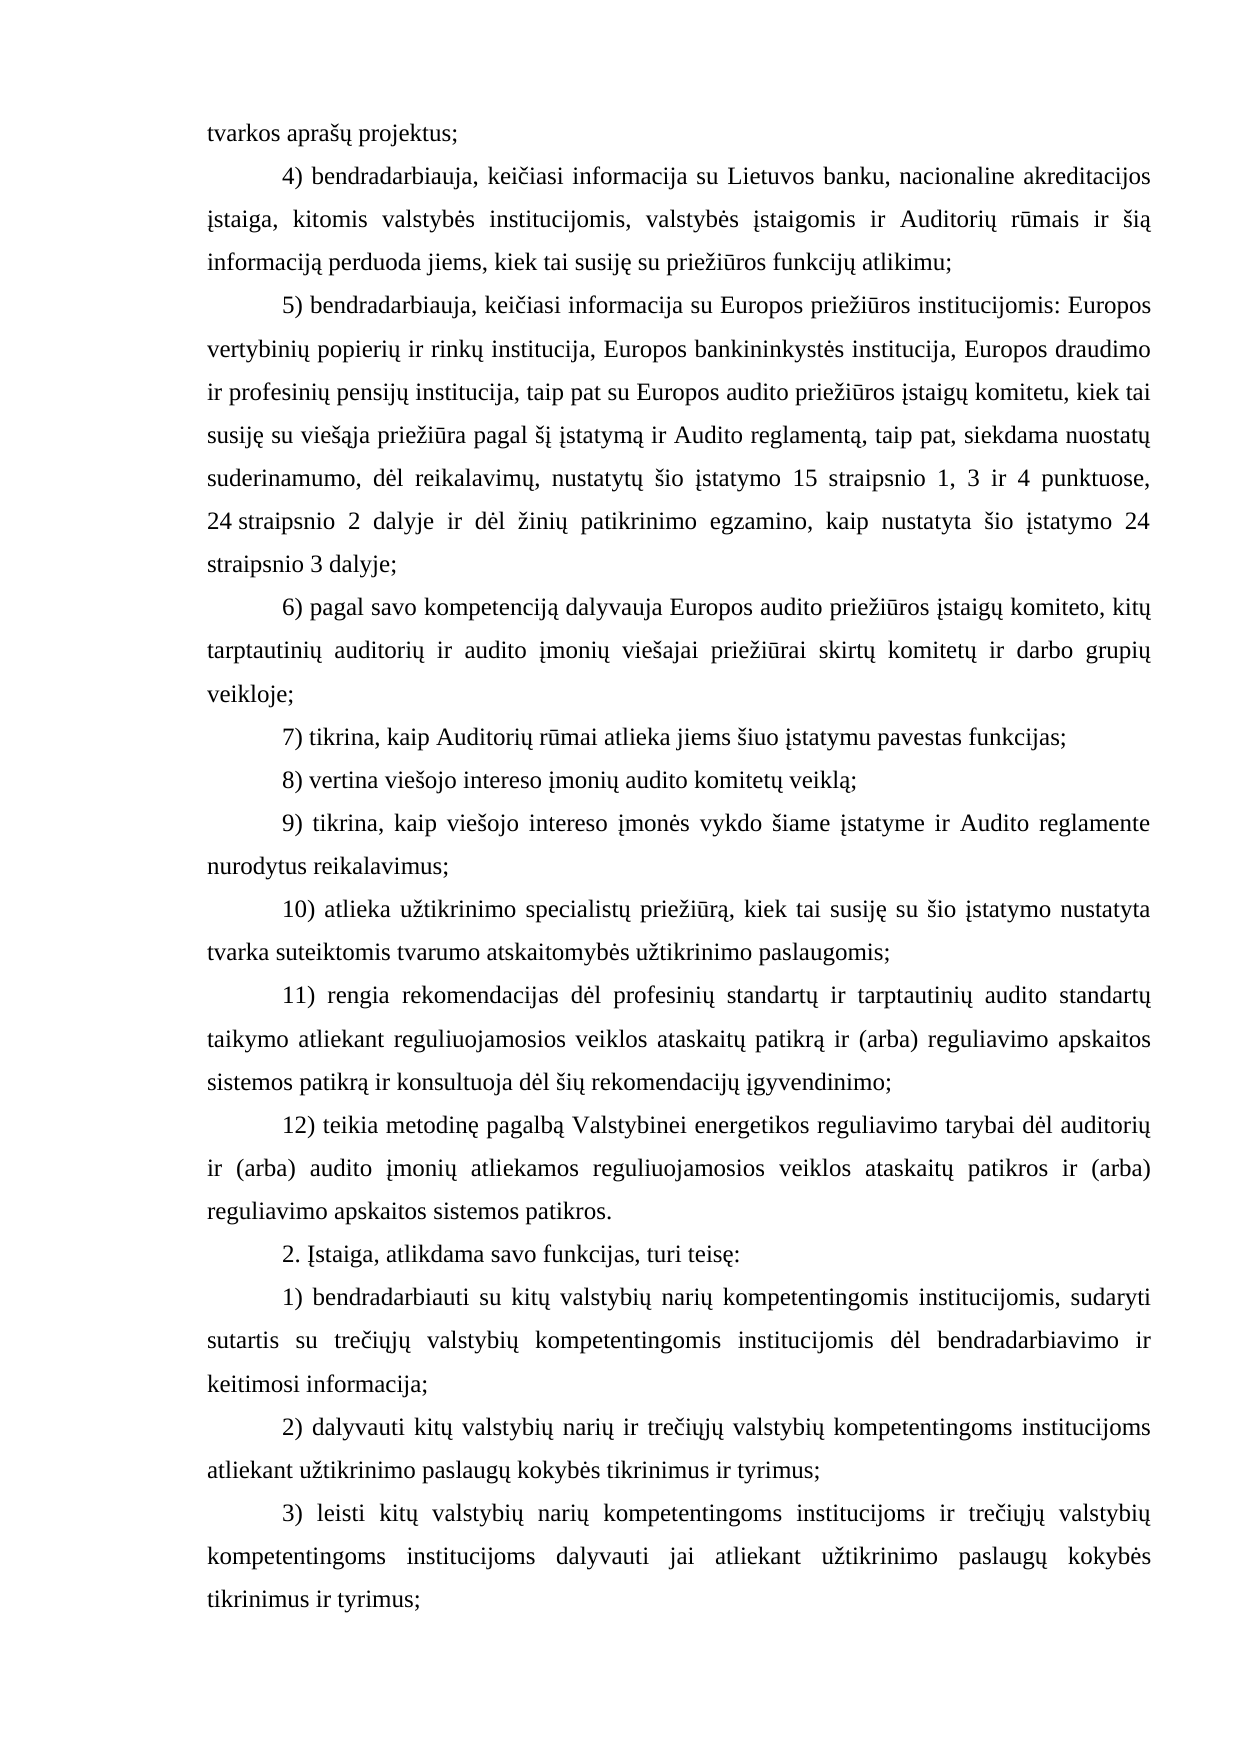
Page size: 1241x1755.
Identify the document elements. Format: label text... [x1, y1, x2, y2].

text 11) rengia rekomendacijas dėl profesinių standartų ir tarptautinių audito standartų taikymo atliekant reguliuojamosios veiklos ataskaitų patikrą ir (arba) reguliavimo apskaitos sistemos patikrą ir konsultuoja dėl šių rekomendacijų įgyvendinimo; [207, 981, 1152, 1096]
text 6) pagal savo kompetenciją dalyvauja Europos audito priežiūros įstaigų komiteto, kitų tarptautinių auditorių ir audito įmonių viešajai priežiūrai skirtų komitetų ir darbo grupių veikloje; [207, 592, 1152, 707]
text 4) bendradarbiauja, keičiasi informacija su Lietuvos banku, nacionaline akreditacijos įstaiga, kitomis valstybės institucijomis, valstybės įstaigomis ir Auditorių rūmais ir šią informaciją perduoda jiems, kiek tai susiję su priežiūros funkcijų atlikimu; [207, 161, 1152, 276]
text 7) tikrina, kaip Auditorių rūmai atlieka jiems šiuo įstatymu pavestas funkcijas; [207, 722, 1152, 751]
text 10) atlieka užtikrinimo specialistų priežiūrą, kiek tai susiję su šio įstatymo nustatyta tvarka suteiktomis tvarumo atskaitomybės užtikrinimo paslaugomis; [207, 894, 1152, 966]
text 2) dalyvauti kitų valstybių narių ir trečiųjų valstybių kompetentingoms institucijoms atliekant užtikrinimo paslaugų kokybės tikrinimus ir tyrimus; [207, 1412, 1152, 1484]
text 1) bendradarbiauti su kitų valstybių narių kompetentingomis institucijomis, sudaryti sutartis su trečiųjų valstybių kompetentingomis institucijomis dėl bendradarbiavimo ir keitimosi informacija; [207, 1282, 1152, 1397]
text 5) bendradarbiauja, keičiasi informacija su Europos priežiūros institucijomis: Europos vertybinių popierių ir rinkų institucija, Europos bankininkystės institucija, Europos draudimo ir profesinių pensijų institucija, taip pat su Europos audito priežiūros įstaigų komitetu, kiek tai susiję su viešąja priežiūra pagal šį įstatymą ir Audito reglamentą, taip pat, siekdama nuostatų suderinamumo, dėl reikalavimų, nustatytų šio įstatymo 15 straipsnio 1, 3 ir 4 punktuose, 24 straipsnio 2 dalyje ir dėl žinių patikrinimo egzamino, kaip nustatyta šio įstatymo 24 straipsnio 3 dalyje; [207, 291, 1152, 578]
text 9) tikrina, kaip viešojo intereso įmonės vykdo šiame įstatyme ir Audito reglamente nurodytus reikalavimus; [207, 808, 1152, 880]
text 8) vertina viešojo intereso įmonių audito komitetų veiklą; [207, 765, 1152, 794]
text tvarkos aprašų projektus; [207, 118, 1152, 147]
text 3) leisti kitų valstybių narių kompetentingoms institucijoms ir trečiųjų valstybių kompetentingoms institucijoms dalyvauti jai atliekant užtikrinimo paslaugų kokybės tikrinimus ir tyrimus; [207, 1498, 1152, 1613]
text 2. Įstaiga, atlikdama savo funkcijas, turi teisę: [207, 1239, 1152, 1268]
text 12) teikia metodinę pagalbą Valstybinei energetikos reguliavimo tarybai dėl auditorių ir (arba) audito įmonių atliekamos reguliuojamosios veiklos ataskaitų patikros ir (arba) reguliavimo apskaitos sistemos patikros. [207, 1110, 1152, 1225]
